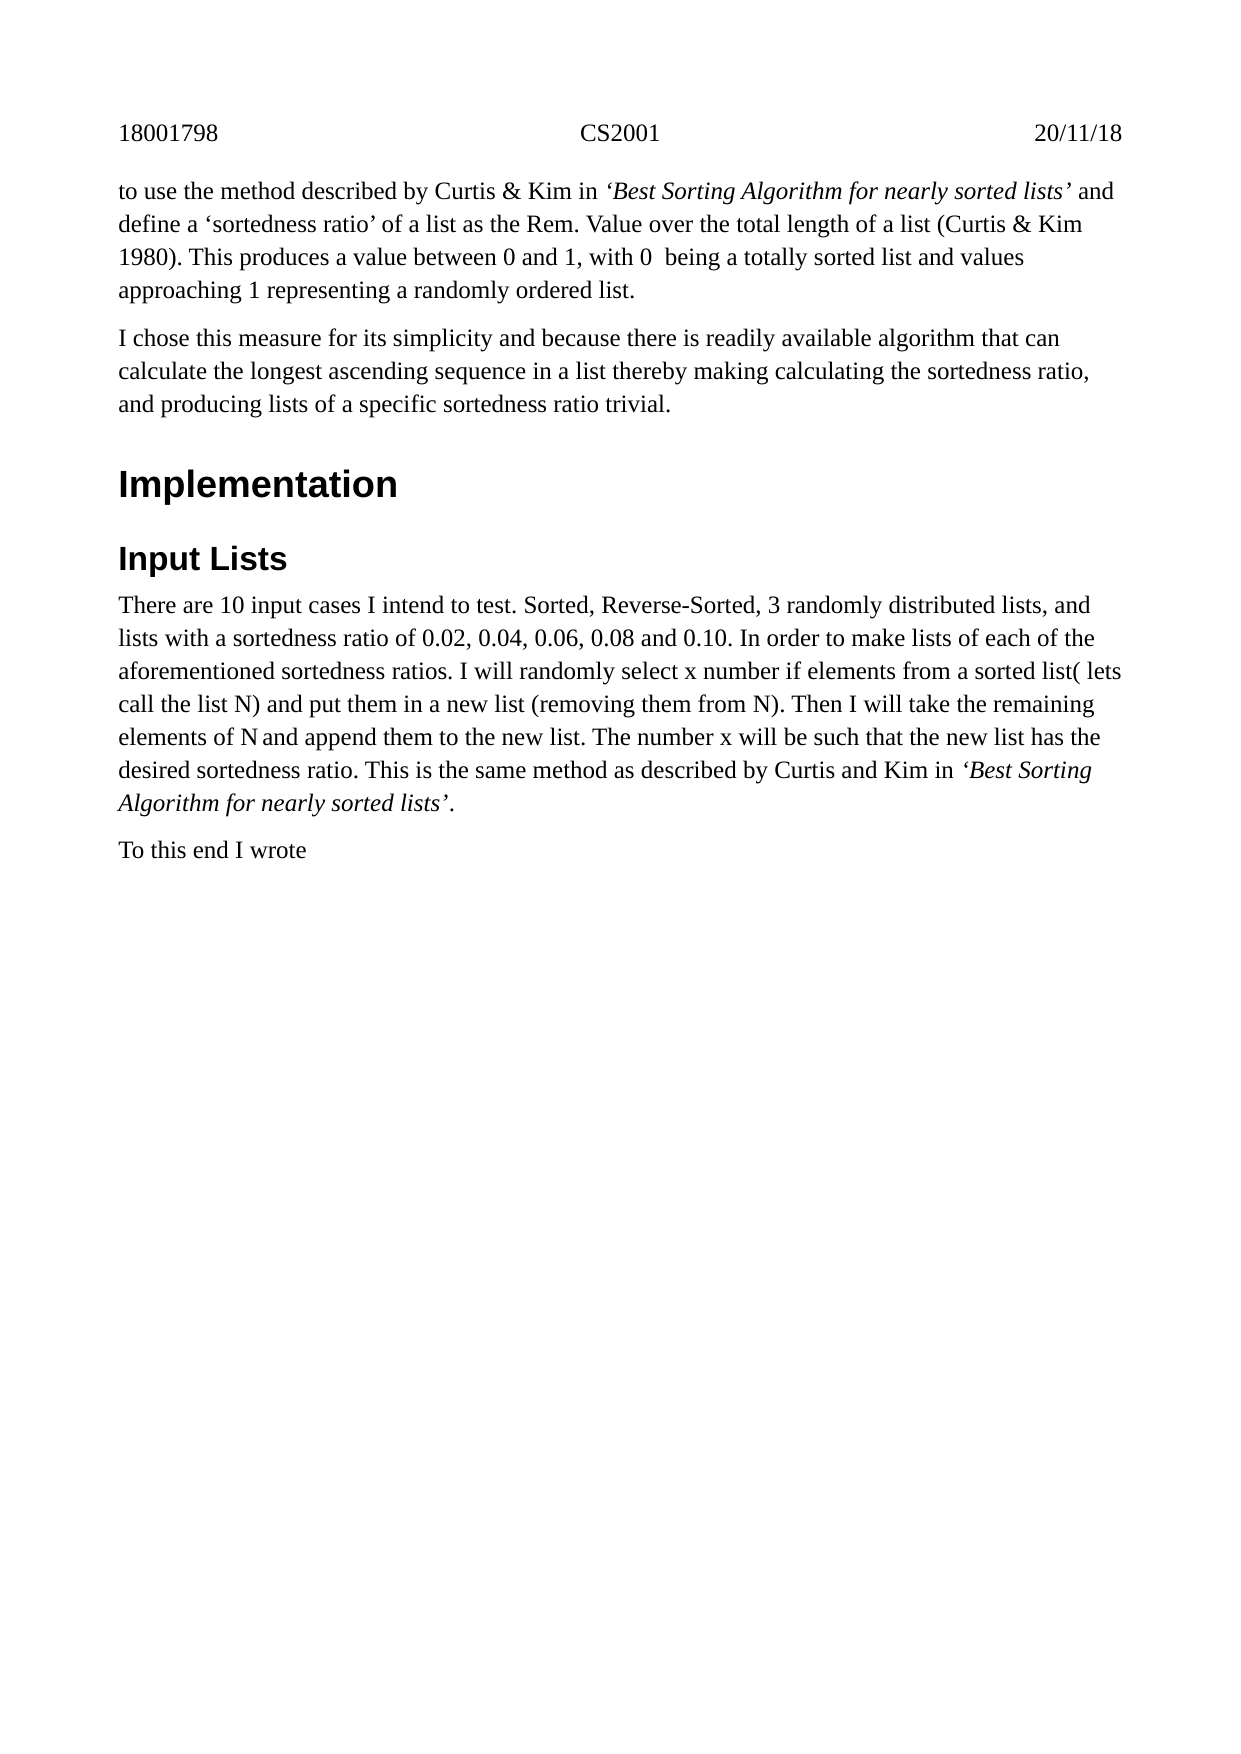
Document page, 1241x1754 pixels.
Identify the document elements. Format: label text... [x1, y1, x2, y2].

text To this end I wrote [118, 836, 1122, 864]
subtitle Input Lists [118, 539, 1122, 577]
text to use the method described by Curtis & Kim in ‘Best Sorting Algorithm for nearly sorted lists’ and define a ‘sortedness ratio’ of a list as the Rem. Value over the total length of a list (Curtis & Kim 1980). This produces a value between 0 and 1, with 0 being a totally sorted list and values approaching 1 representing a randomly ordered list. [118, 176, 1122, 304]
text There are 10 input cases I intend to test. Sorted, Reverse-Sorted, 3 randomly distributed lists, and lists with a sortedness ratio of 0.02, 0.04, 0.06, 0.08 and 0.10. In order to make lists of each of the aforementioned sortedness ratios. I will randomly select x number if elements from a sorted list( lets call the list N) and put them in a new list (removing them from N). Then I will take the remaining elements of N and append them to the new list. The number x will be such that the new list has the desired sortedness ratio. This is the same method as described by Curtis and Kim in ‘Best Sorting Algorithm for nearly sorted lists’. [118, 590, 1122, 817]
text I chose this measure for its simplicity and because there is readily available algorithm that can calculate the longest ascending sequence in a list thereby making calculating the sortedness ratio, and producing lists of a specific sortedness ratio trivial. [118, 323, 1122, 418]
subtitle Implementation [118, 462, 1122, 505]
